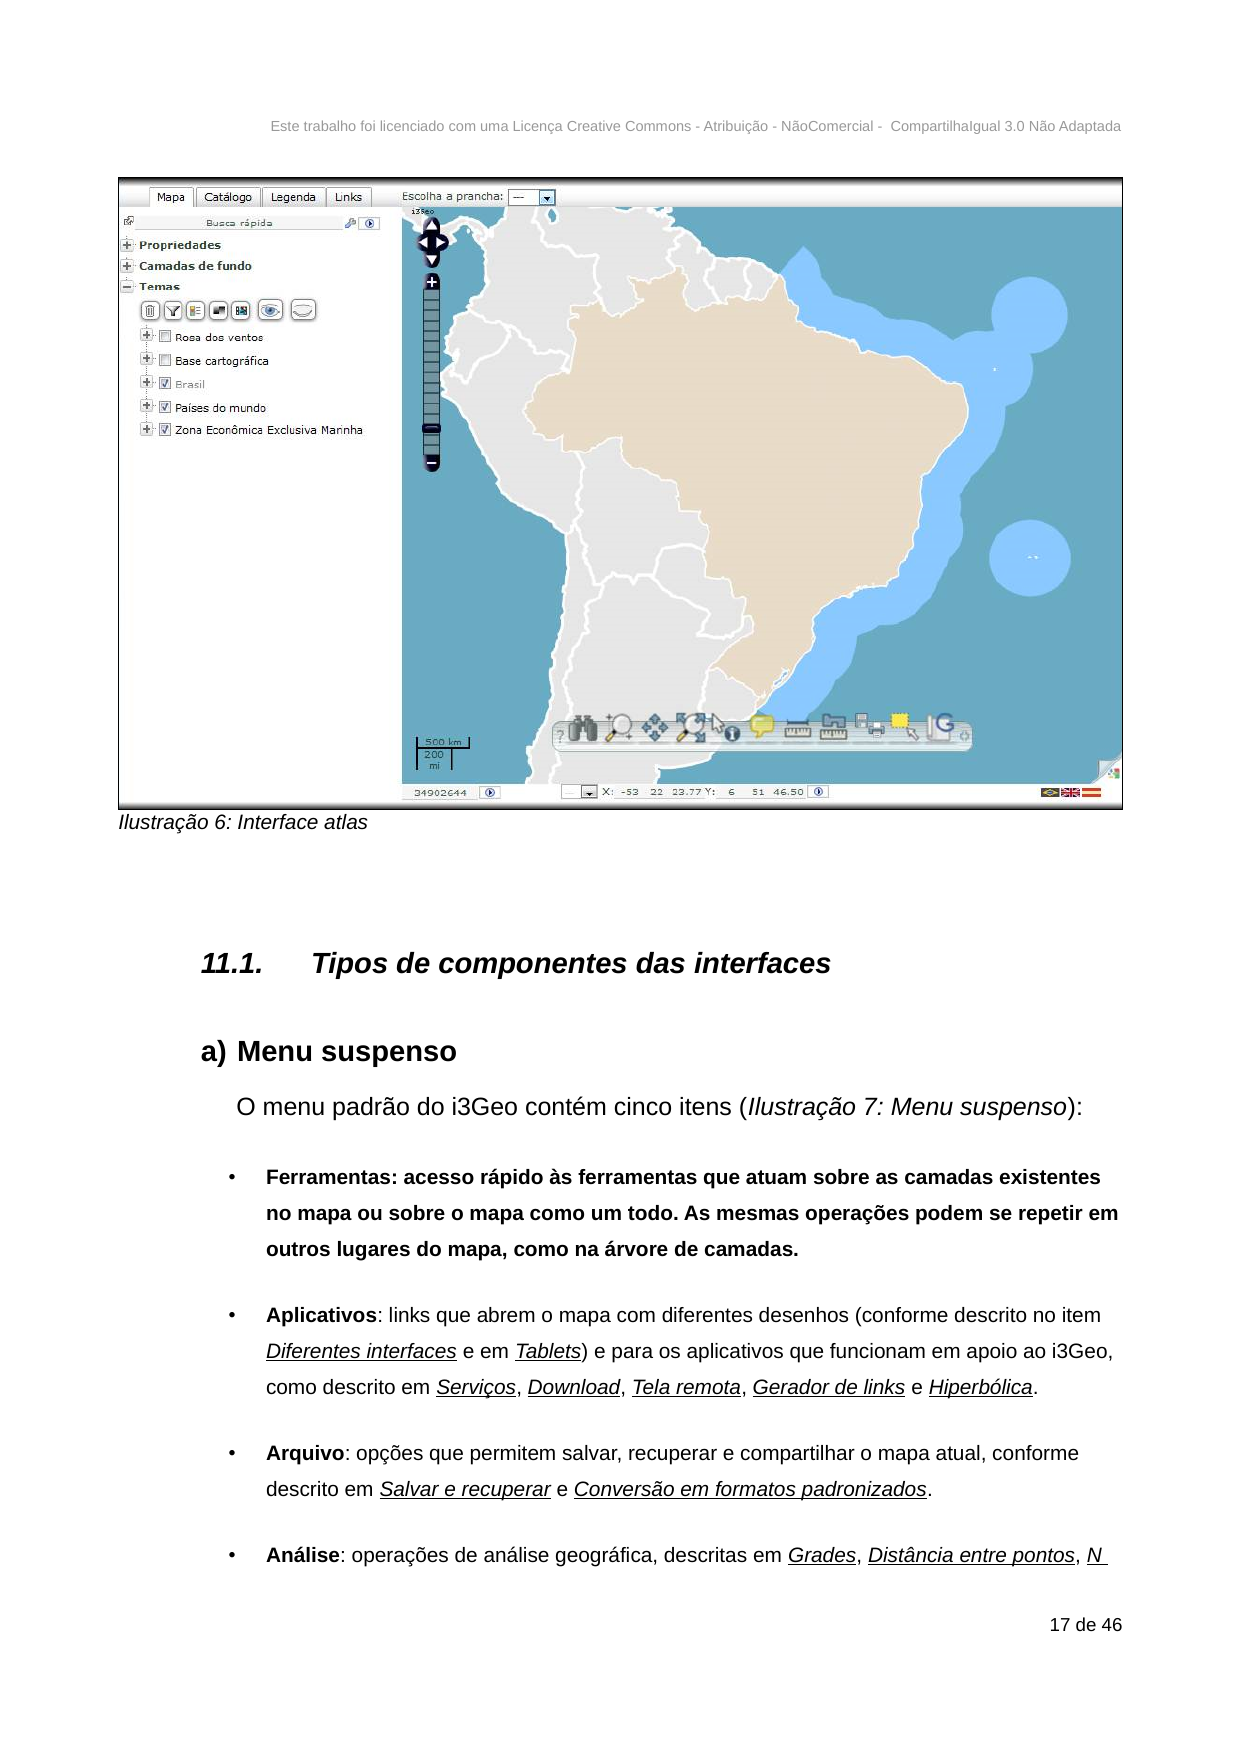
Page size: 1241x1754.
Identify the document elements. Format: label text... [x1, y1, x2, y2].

subtitle Tipos de componentes das interfaces [163, 946, 1077, 979]
list Arquivo: opções que permitem salvar, recuperar e compartilhar o mapa atual, conforme descrito em Salvar e recuperar e Conversão em formatos padronizados. [228, 1441, 1122, 1501]
text O menu padrão do i3Geo contém cinco itens (Ilustração 7: Menu suspenso): [118, 1092, 1122, 1121]
list Análise: operações de análise geográfica, descritas em Grades, Distância entre pontos, N [228, 1543, 1122, 1567]
list Aplicativos: links que abrem o mapa com diferentes desenhos (conforme descrito no item Diferentes interfaces e em Tablets) e para os aplicativos que funcionam em apoio ao i3Geo, como descrito em Serviços, Download, Tela remota, Gerador de links e Hiperbólica. [228, 1303, 1122, 1399]
list Ferramentas: acesso rápido às ferramentas que atuam sobre as camadas existentes no mapa ou sobre o mapa como um todo. As mesmas operações podem se repetir em outros lugares do mapa, como na árvore de camadas. [228, 1165, 1122, 1261]
text Ilustração 6: Interface atlas [118, 810, 1122, 833]
picture [119, 178, 1122, 809]
subtitle Menu suspenso [163, 1034, 1122, 1067]
